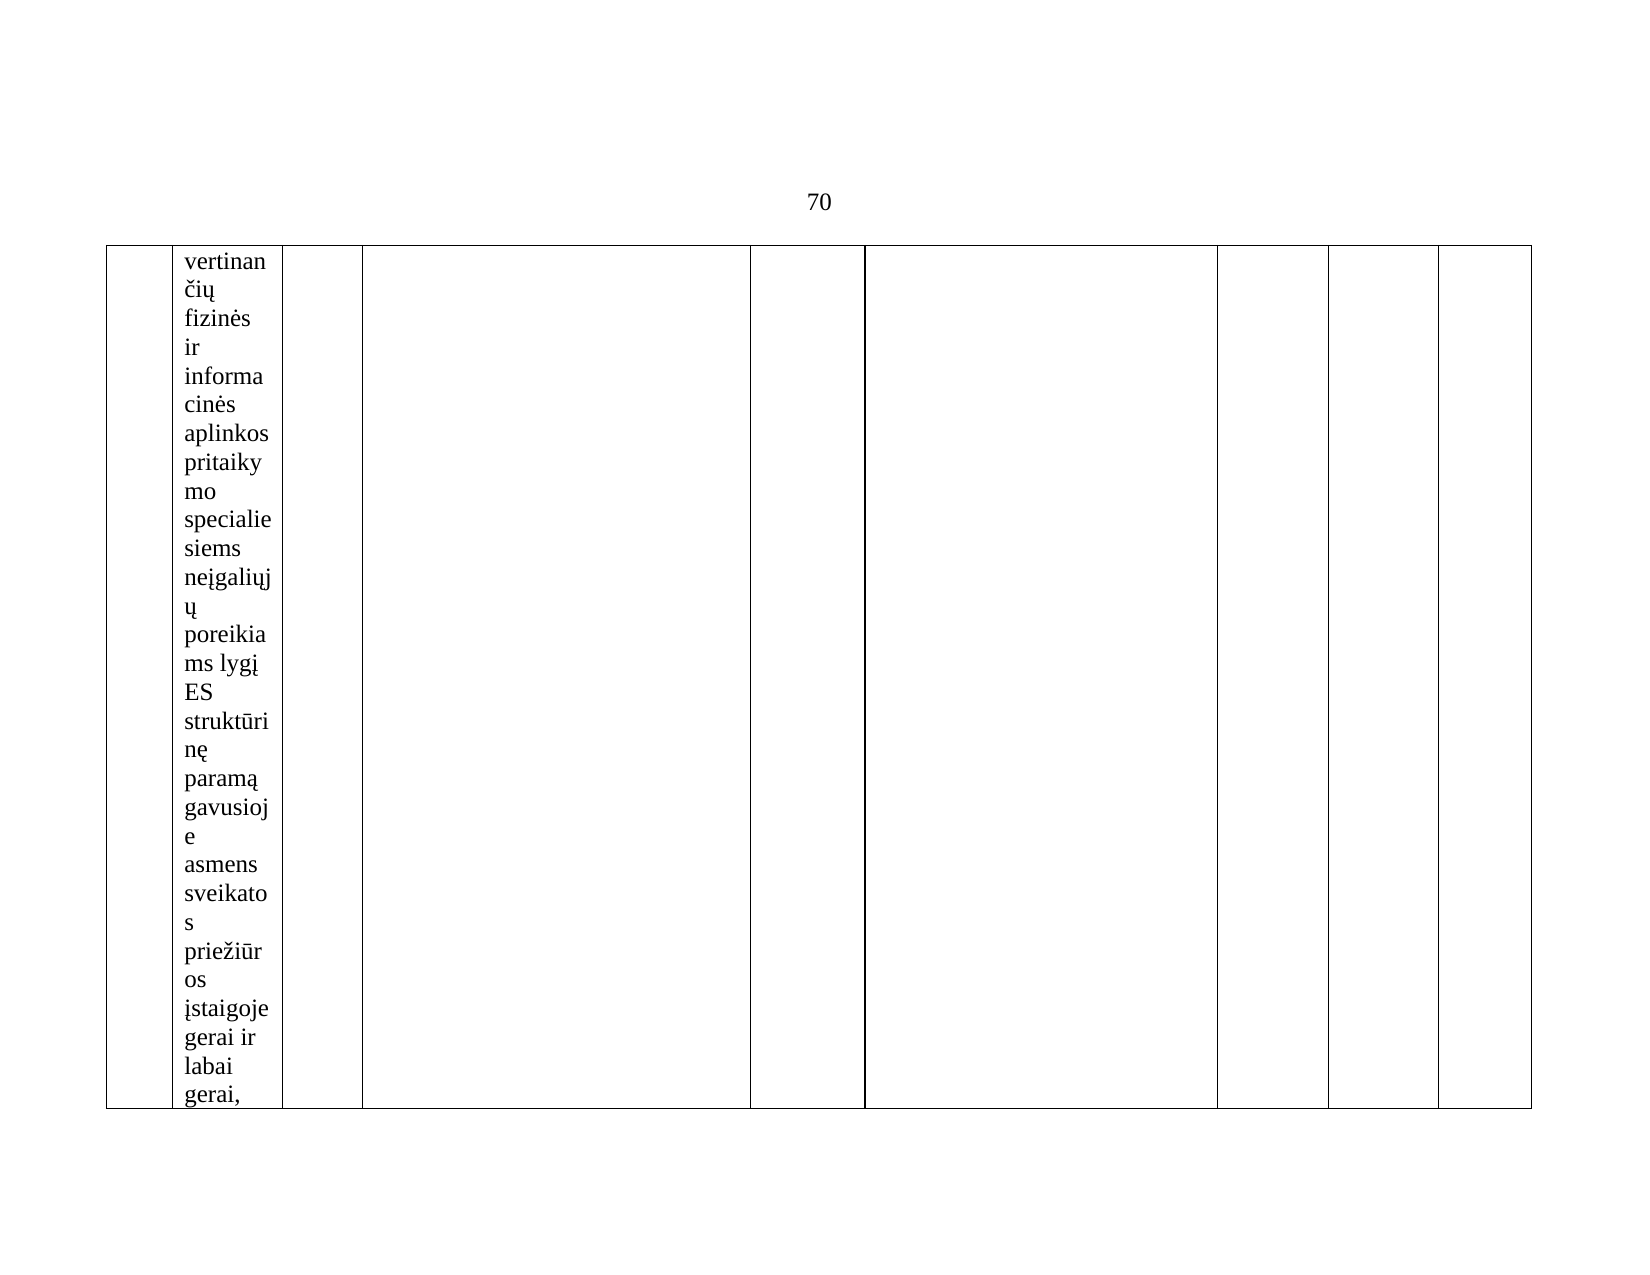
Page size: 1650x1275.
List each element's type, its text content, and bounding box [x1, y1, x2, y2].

table_cell [1439, 246, 1531, 1108]
table_cell vertinančių fizinės ir informacinės aplinkos pritaikymo specialiesiems neįgaliųjų poreikiams lygį ES struktūrinę paramą gavusioje asmens sveikatos priežiūros įstaigoje gerai ir labai gerai, [173, 246, 282, 1108]
table_cell [363, 246, 750, 1108]
table_cell [107, 246, 172, 1108]
table_cell [866, 246, 1217, 1108]
table_cell [751, 246, 864, 1108]
table_cell [1218, 246, 1328, 1108]
table_cell [1329, 246, 1438, 1108]
table_cell [283, 246, 362, 1108]
